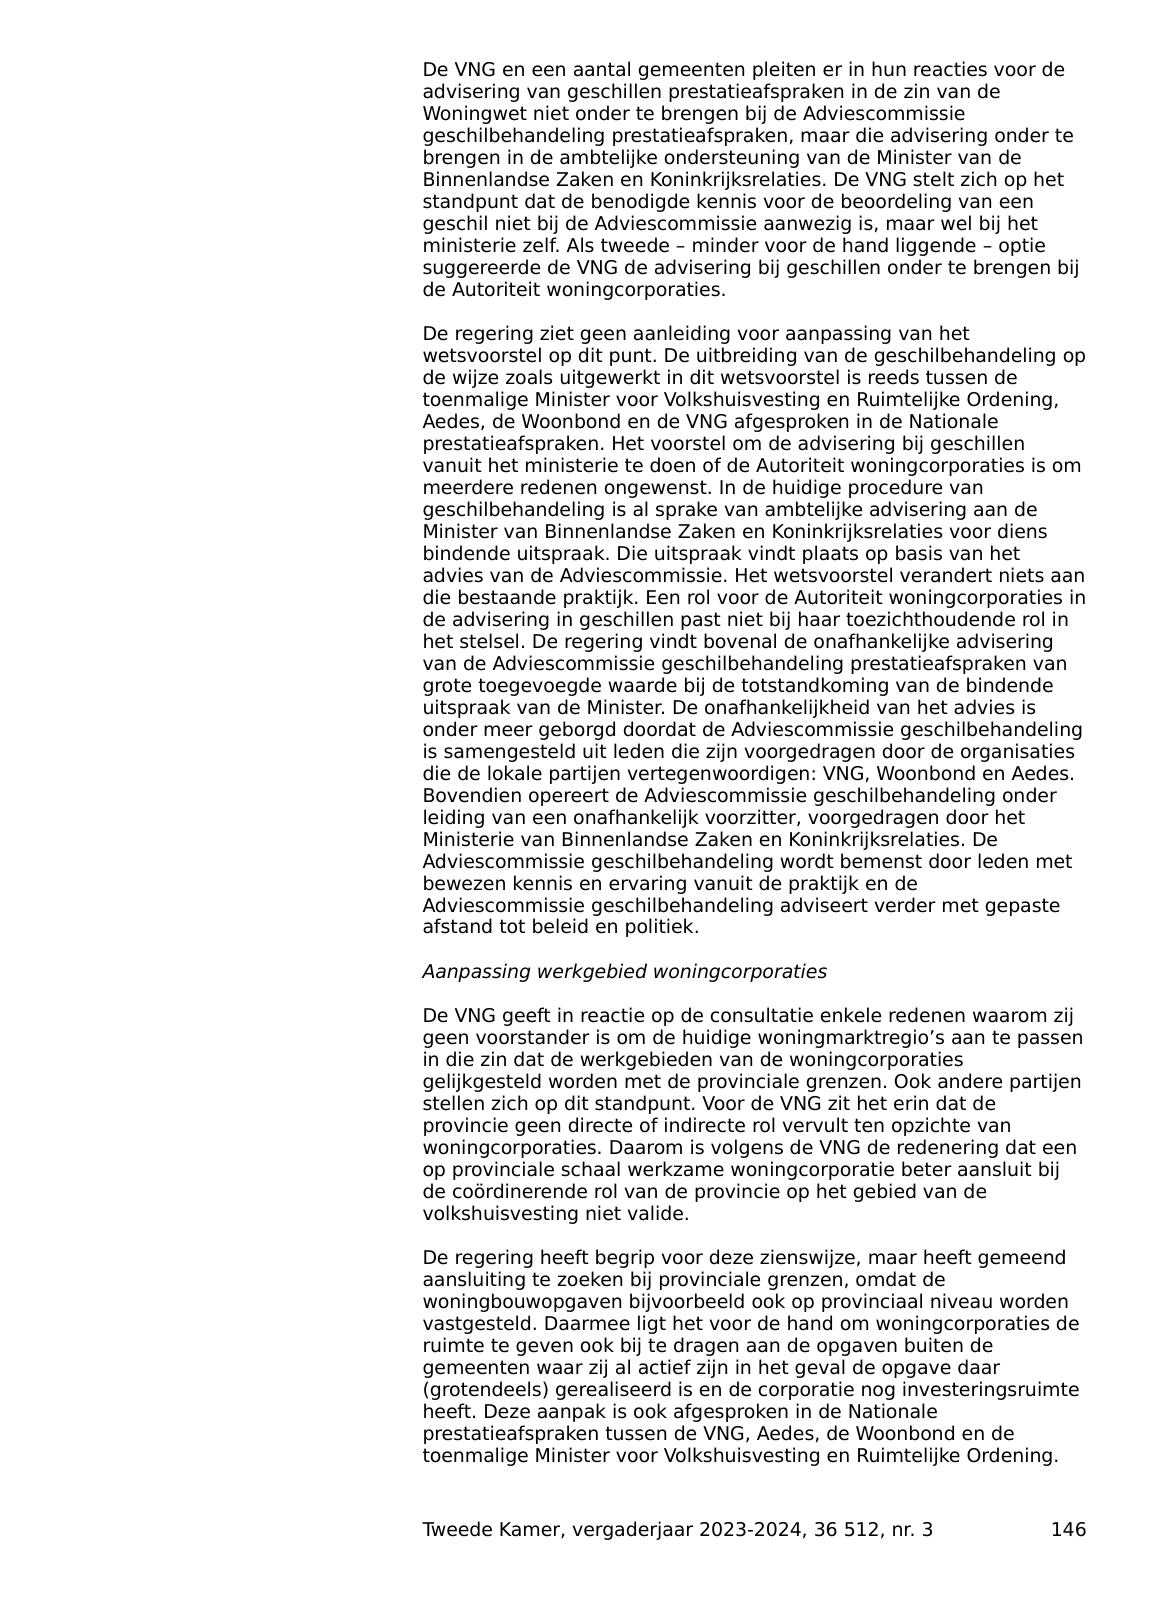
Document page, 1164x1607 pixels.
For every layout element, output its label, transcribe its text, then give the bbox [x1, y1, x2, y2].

text De VNG en een aantal gemeenten pleiten er in hun reacties voor de advisering van geschillen prestatieafspraken in de zin van de Woningwet niet onder te brengen bij de Adviescommissie geschilbehandeling prestatieafspraken, maar die advisering onder te brengen in de ambtelijke ondersteuning van de Minister van de Binnenlandse Zaken en Koninkrijksrelaties. De VNG stelt zich op het standpunt dat de benodigde kennis voor de beoordeling van een geschil niet bij de Adviescommissie aanwezig is, maar wel bij het ministerie zelf. Als tweede – minder voor de hand liggende – optie suggereerde de VNG de advisering bij geschillen onder te brengen bij de Autoriteit woningcorporaties. [422, 59, 1087, 301]
text De regering heeft begrip voor deze zienswijze, maar heeft gemeend aansluiting te zoeken bij provinciale grenzen, omdat de woningbouwopgaven bijvoorbeeld ook op provinciaal niveau worden vastgesteld. Daarmee ligt het voor de hand om woningcorporaties de ruimte te geven ook bij te dragen aan de opgaven buiten de gemeenten waar zij al actief zijn in het geval de opgave daar (grotendeels) gerealiseerd is en de corporatie nog investeringsruimte heeft. Deze aanpak is ook afgesproken in de Nationale prestatieafspraken tussen de VNG, Aedes, de Woonbond en de toenmalige Minister voor Volkshuisvesting en Ruimtelijke Ordening. [422, 1247, 1087, 1467]
text De regering ziet geen aanleiding voor aanpassing van het wetsvoorstel op dit punt. De uitbreiding van de geschilbehandeling op de wijze zoals uitgewerkt in dit wetsvoorstel is reeds tussen de toenmalige Minister voor Volkshuisvesting en Ruimtelijke Ordening, Aedes, de Woonbond en de VNG afgesproken in de Nationale prestatieafspraken. Het voorstel om de advisering bij geschillen vanuit het ministerie te doen of de Autoriteit woningcorporaties is om meerdere redenen ongewenst. In de huidige procedure van geschilbehandeling is al sprake van ambtelijke advisering aan de Minister van Binnenlandse Zaken en Koninkrijksrelaties voor diens bindende uitspraak. Die uitspraak vindt plaats op basis van het advies van de Adviescommissie. Het wetsvoorstel verandert niets aan die bestaande praktijk. Een rol voor de Autoriteit woningcorporaties in de advisering in geschillen past niet bij haar toezichthoudende rol in het stelsel. De regering vindt bovenal de onafhankelijke advisering van de Adviescommissie geschilbehandeling prestatieafspraken van grote toegevoegde waarde bij de totstandkoming van de bindende uitspraak van de Minister. De onafhankelijkheid van het advies is onder meer geborgd doordat de Adviescommissie geschilbehandeling is samengesteld uit leden die zijn voorgedragen door de organisaties die de lokale partijen vertegenwoordigen: VNG, Woonbond en Aedes. Bovendien opereert de Adviescommissie geschilbehandeling onder leiding van een onafhankelijk voorzitter, voorgedragen door het Ministerie van Binnenlandse Zaken en Koninkrijksrelaties. De Adviescommissie geschilbehandeling wordt bemenst door leden met bewezen kennis en ervaring vanuit de praktijk en de Adviescommissie geschilbehandeling adviseert verder met gepaste afstand tot beleid en politiek. [422, 323, 1087, 938]
subtitle Aanpassing werkgebied woningcorporaties [422, 961, 1087, 983]
text De VNG geeft in reactie op de consultatie enkele redenen waarom zij geen voorstander is om de huidige woningmarktregio’s aan te passen in die zin dat de werkgebieden van de woningcorporaties gelijkgesteld worden met de provinciale grenzen. Ook andere partijen stellen zich op dit standpunt. Voor de VNG zit het erin dat de provincie geen directe of indirecte rol vervult ten opzichte van woningcorporaties. Daarom is volgens de VNG de redenering dat een op provinciale schaal werkzame woningcorporatie beter aansluit bij de coördinerende rol van de provincie op het gebied van de volkshuisvesting niet valide. [422, 1005, 1087, 1224]
